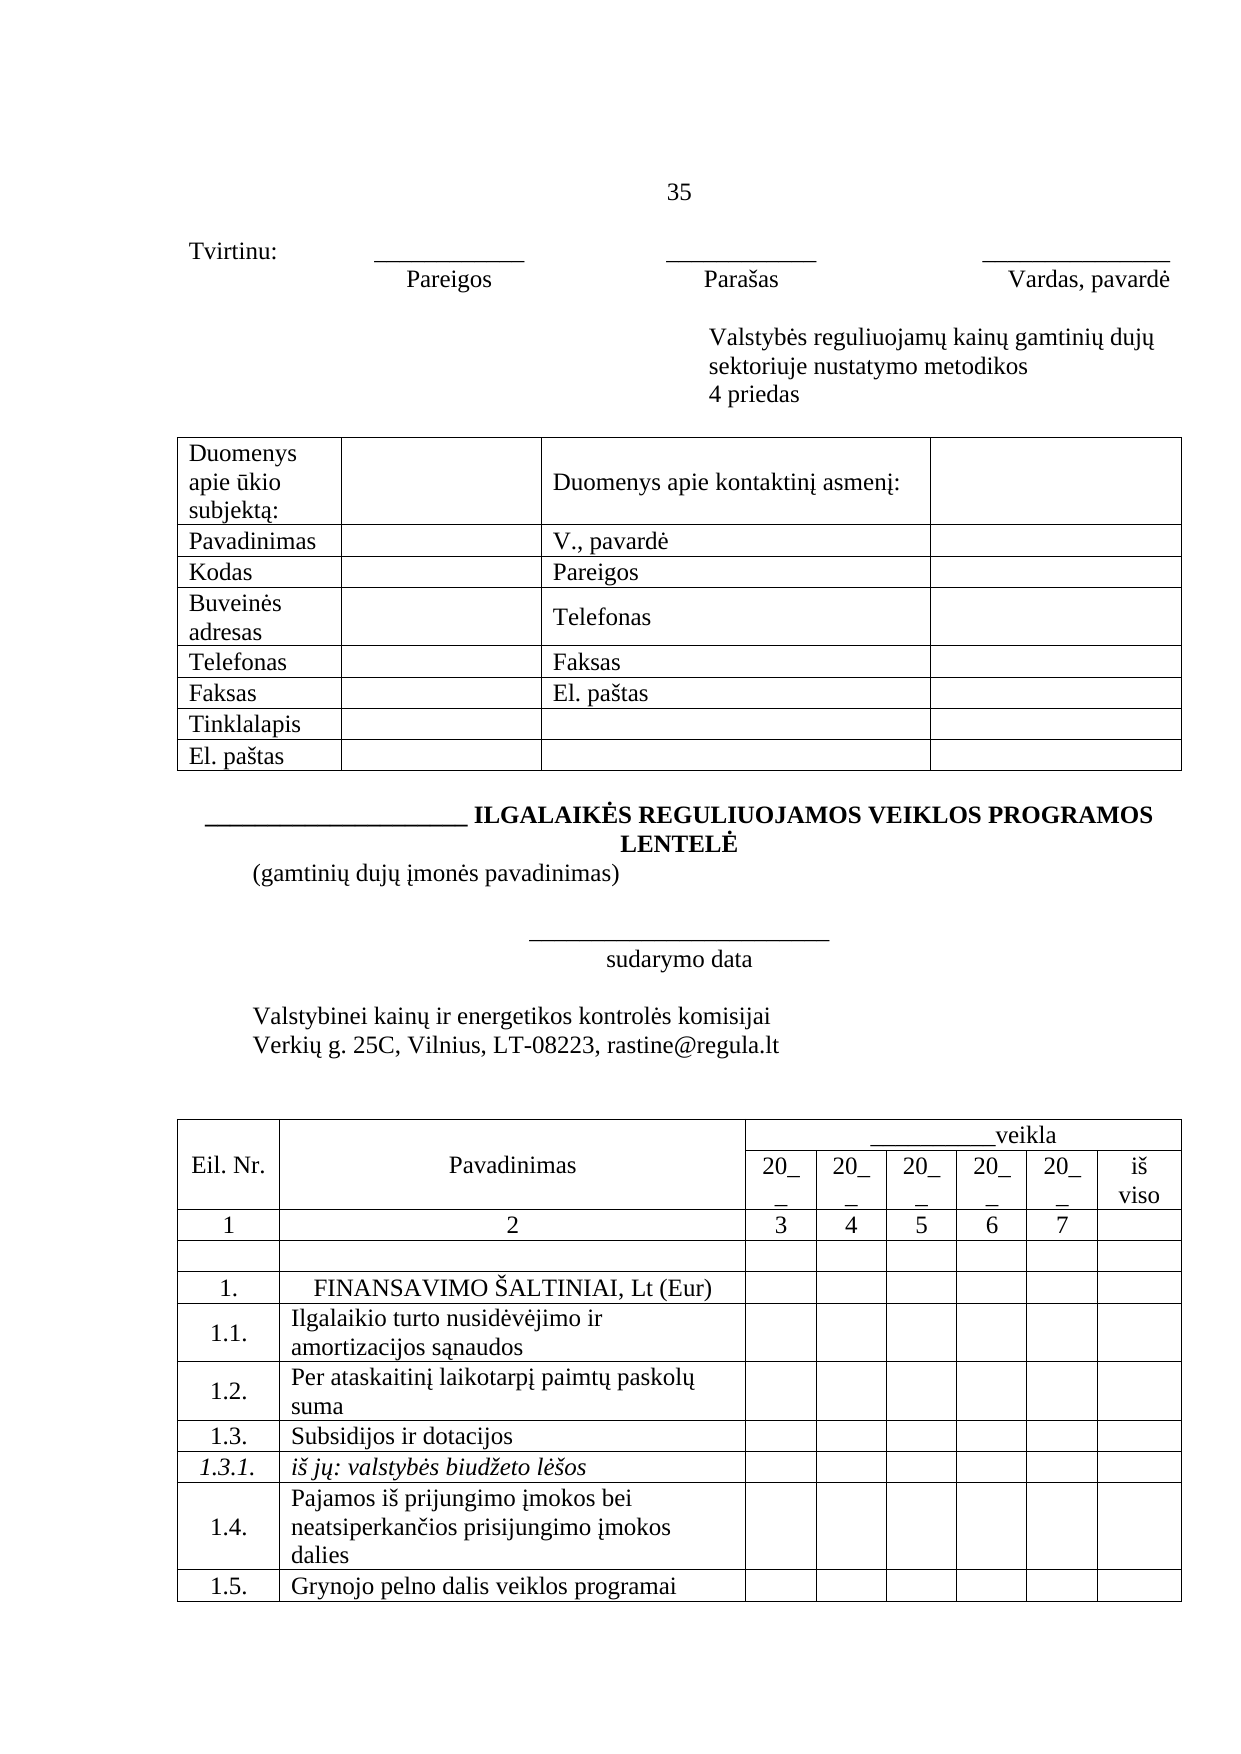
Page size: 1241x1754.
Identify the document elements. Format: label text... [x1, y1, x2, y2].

table_header [177, 1088, 279, 1119]
table_cell [887, 1272, 956, 1302]
table_cell [746, 1421, 816, 1451]
table_cell [746, 1241, 816, 1271]
text (gamtinių dujų įmonės pavadinimas) [177, 858, 1181, 886]
table_cell [342, 588, 541, 645]
table_cell [1027, 1483, 1097, 1569]
table_cell [1098, 1452, 1181, 1482]
table_cell [957, 1570, 1026, 1601]
table_cell [342, 678, 541, 708]
table_cell [817, 1304, 886, 1361]
table_cell El. paštas [542, 678, 930, 708]
table_cell Pareigos [542, 557, 930, 587]
table_cell [817, 1241, 886, 1271]
table_cell Faksas [178, 678, 341, 708]
table_cell Pajamos iš prijungimo įmokos bei neatsiperkančios prisijungimo įmokos dalies [280, 1483, 745, 1569]
table_cell [887, 1304, 956, 1361]
table_cell 1.5. [178, 1570, 279, 1601]
table_cell 1. [178, 1272, 279, 1302]
table_cell [817, 1421, 886, 1451]
table_cell 20__ [957, 1151, 1026, 1209]
table_cell Telefonas [542, 588, 930, 645]
text sudarymo data [177, 944, 1181, 973]
table_header Duomenys apie ūkio subjektą: [178, 438, 341, 524]
table_cell Buveinės adresas [178, 588, 341, 645]
table_cell Grynojo pelno dalis veiklos programai [280, 1570, 745, 1601]
table_cell iš viso [1098, 1151, 1181, 1209]
table_header [746, 1088, 816, 1119]
table_cell [957, 1241, 1026, 1271]
table_cell [746, 1452, 816, 1482]
table_cell [931, 678, 1181, 708]
table_cell [817, 1452, 886, 1482]
table_cell [746, 1362, 816, 1419]
table_cell [342, 646, 541, 677]
table_cell [342, 557, 541, 587]
table_cell [342, 740, 541, 770]
table_header [1027, 1088, 1097, 1119]
table_cell [1098, 1570, 1181, 1601]
table_header [931, 438, 1181, 524]
table_cell [1098, 1272, 1181, 1302]
table_cell [931, 588, 1181, 645]
table_cell Ilgalaikio turto nusidėvėjimo ir amortizacijos sąnaudos [280, 1304, 745, 1361]
table_cell [1027, 1241, 1097, 1271]
table_cell [957, 1304, 1026, 1361]
table_cell FINANSAVIMO ŠALTINIAI, Lt (Eur) [280, 1272, 745, 1302]
table_cell 3 [746, 1210, 816, 1240]
table_cell [887, 1452, 956, 1482]
text Valstybės reguliuojamų kainų gamtinių dujų [709, 322, 1181, 351]
table_cell [746, 1304, 816, 1361]
table_cell [1027, 1452, 1097, 1482]
table_cell 1.3.1. [178, 1452, 279, 1482]
table_cell Pavadinimas [280, 1120, 745, 1209]
table_cell 1.1. [178, 1304, 279, 1361]
table_cell 7 [1027, 1210, 1097, 1240]
table_cell [887, 1241, 956, 1271]
table_cell 20__ [746, 1151, 816, 1209]
table_cell 20__ [1027, 1151, 1097, 1209]
table_header Duomenys apie kontaktinį asmenį: [542, 438, 930, 524]
table_cell [342, 525, 541, 556]
table_cell 20__ [817, 1151, 886, 1209]
table_cell [1098, 1362, 1181, 1419]
table_cell [931, 557, 1181, 587]
table_cell [887, 1362, 956, 1419]
table_cell [887, 1483, 956, 1569]
table_cell [542, 709, 930, 739]
table_cell [1027, 1421, 1097, 1451]
table_cell Eil. Nr. [178, 1120, 279, 1209]
table_header [342, 438, 541, 524]
table_cell [817, 1362, 886, 1419]
table_header [957, 1088, 1027, 1119]
table_cell [1098, 1210, 1181, 1240]
table_cell [957, 1483, 1026, 1569]
table_cell 1.2. [178, 1362, 279, 1419]
table_cell [280, 1241, 745, 1271]
table_cell [1098, 1304, 1181, 1361]
table_cell [887, 1421, 956, 1451]
table_cell [817, 1570, 886, 1601]
table_cell [931, 709, 1181, 739]
table_cell [931, 525, 1181, 556]
table_cell [746, 1483, 816, 1569]
table_cell 5 [887, 1210, 956, 1240]
table_cell Tvirtinu: [177, 235, 303, 293]
table_cell iš jų: valstybės biudžeto lėšos [280, 1452, 745, 1482]
table_cell [1098, 1483, 1181, 1569]
table_cell [178, 1241, 279, 1271]
table_cell _______________ Vardas, pavardė [887, 235, 1181, 293]
table_cell 4 [817, 1210, 886, 1240]
table_cell [342, 709, 541, 739]
table_cell [1027, 1570, 1097, 1601]
table_cell [931, 646, 1181, 677]
table_cell 2 [280, 1210, 745, 1240]
table_cell El. paštas [178, 740, 341, 770]
table_cell Per ataskaitinį laikotarpį paimtų paskolų suma [280, 1362, 745, 1419]
text Verkių g. 25C, Vilnius, LT-08223, rastine@regula.lt [177, 1030, 1181, 1059]
table_cell [1027, 1272, 1097, 1302]
table_cell ____________ Pareigos [303, 235, 595, 293]
table_cell [887, 1570, 956, 1601]
table_header [816, 1088, 886, 1119]
table_cell 20__ [887, 1151, 956, 1209]
table_cell [746, 1570, 816, 1601]
text _____________________ ILGALAIKĖS REGULIUOJAMOS VEIKLOS PROGRAMOS LENTELĖ [177, 800, 1181, 858]
table_cell [817, 1272, 886, 1302]
table_cell [746, 1272, 816, 1302]
table_cell [1027, 1304, 1097, 1361]
table_cell [1098, 1241, 1181, 1271]
table_cell Telefonas [178, 646, 341, 677]
table_cell Subsidijos ir dotacijos [280, 1421, 745, 1451]
table_cell __________veikla [746, 1120, 1181, 1150]
text 4 priedas [709, 379, 1181, 408]
table_cell [1098, 1421, 1181, 1451]
table_cell Faksas [542, 646, 930, 677]
table_cell [931, 740, 1181, 770]
table_cell [957, 1452, 1026, 1482]
table_cell ____________ Parašas [595, 235, 887, 293]
table_cell V., pavardė [542, 525, 930, 556]
table_header [280, 1088, 746, 1119]
table_cell [957, 1272, 1026, 1302]
table_cell 1 [178, 1210, 279, 1240]
table_cell [1027, 1362, 1097, 1419]
text Valstybinei kainų ir energetikos kontrolės komisijai [177, 1001, 1181, 1030]
table_cell Tinklalapis [178, 709, 341, 739]
table_cell 6 [957, 1210, 1026, 1240]
table_cell [957, 1421, 1026, 1451]
table_cell Kodas [178, 557, 341, 587]
table_cell [542, 740, 930, 770]
text sektoriuje nustatymo metodikos [709, 351, 1181, 379]
table_header [886, 1088, 957, 1119]
table_header [1097, 1088, 1181, 1119]
table_cell [957, 1362, 1026, 1419]
table_cell [817, 1483, 886, 1569]
text ________________________ [177, 915, 1181, 944]
table_cell 1.4. [178, 1483, 279, 1569]
table_cell 1.3. [178, 1421, 279, 1451]
table_cell Pavadinimas [178, 525, 341, 556]
